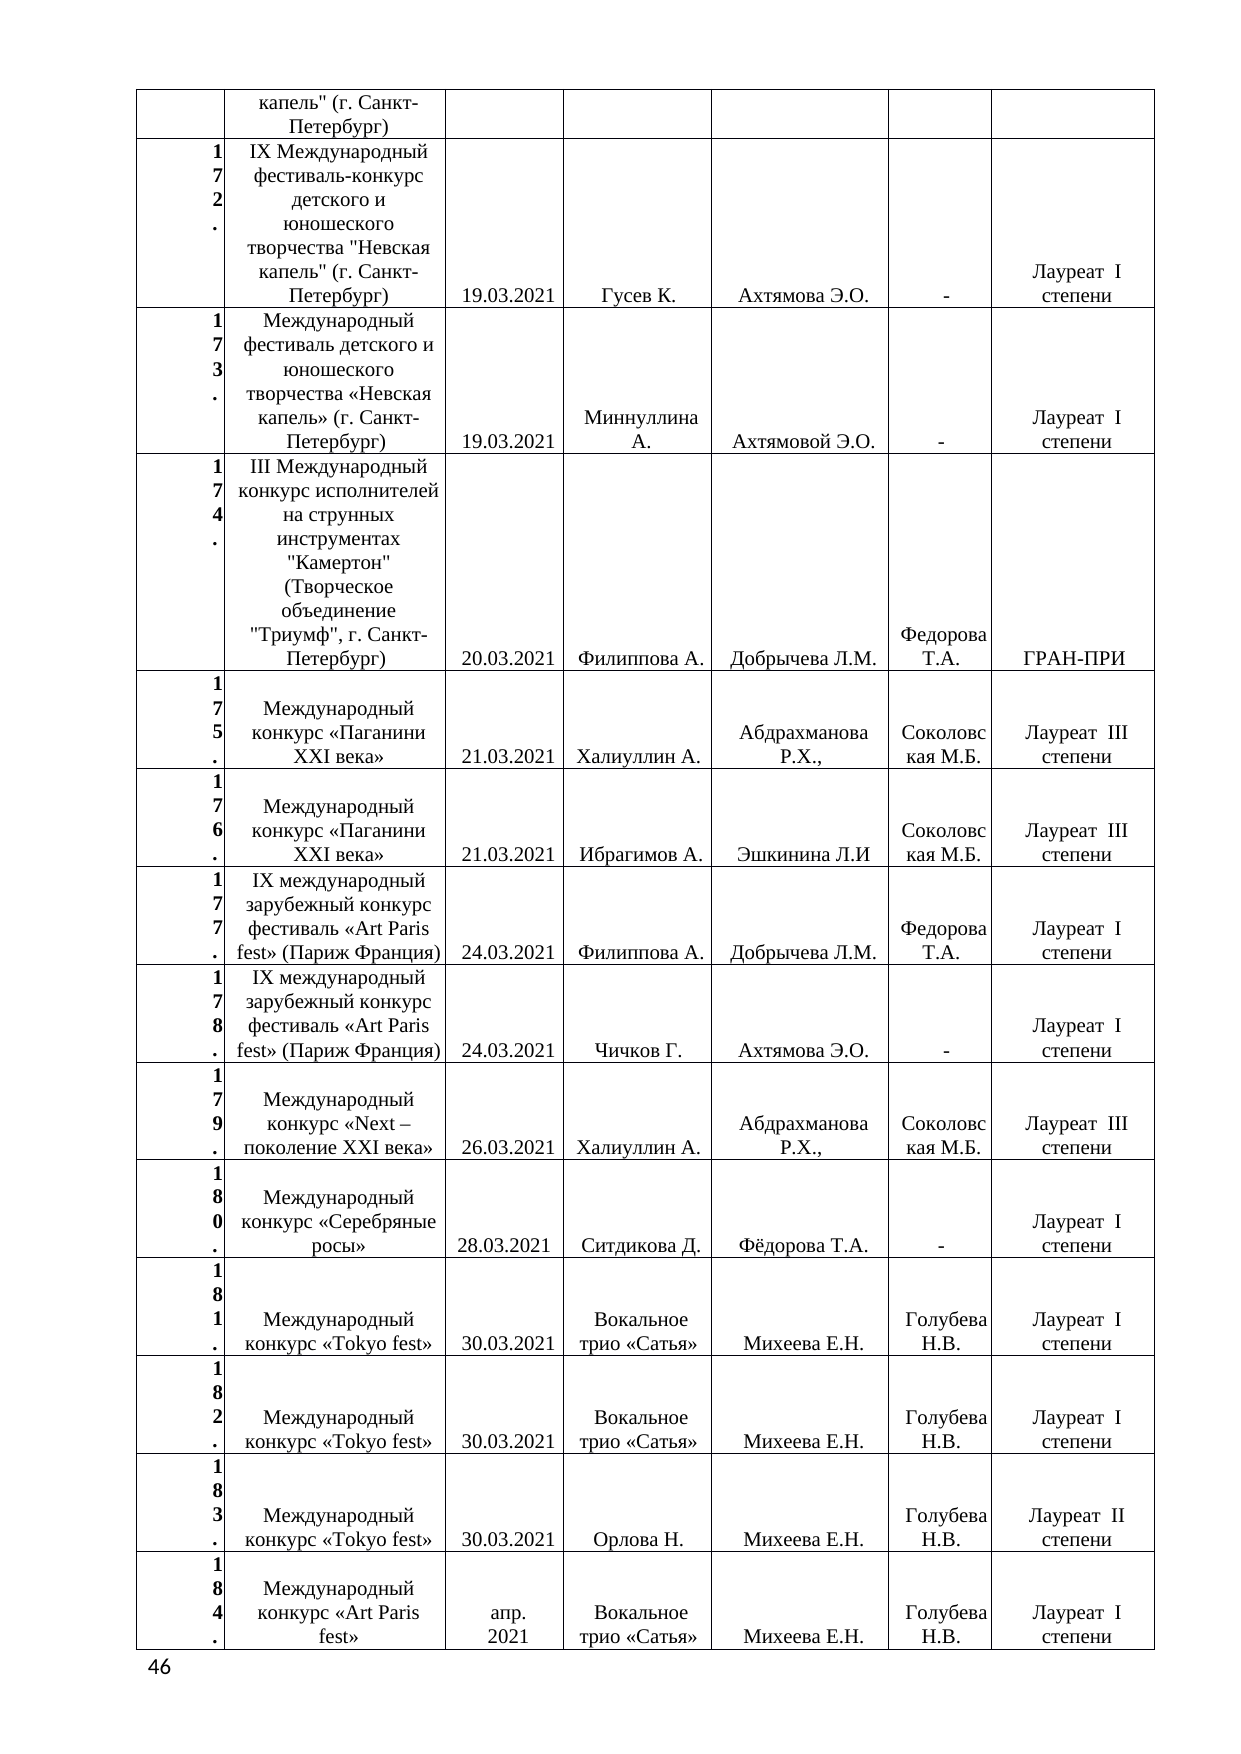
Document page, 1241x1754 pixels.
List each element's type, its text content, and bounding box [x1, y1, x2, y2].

table_cell - [889, 139, 991, 307]
table_cell Абдрахманова Р.Х., [712, 1063, 888, 1159]
table_cell Добрычева Л.М. [712, 454, 888, 670]
table_cell Филиппова А. [564, 867, 711, 964]
table_cell Лауреат I степени [992, 867, 1154, 964]
table_cell Голубева Н.В. [889, 1454, 991, 1551]
table_cell Лауреат III степени [992, 1063, 1154, 1159]
table_cell Международный конкурс «Tokyo fest» [225, 1454, 445, 1551]
table_cell [137, 454, 224, 670]
table_cell [137, 90, 224, 138]
table_cell [137, 308, 224, 453]
table_cell [137, 139, 224, 307]
table_cell ГРАН-ПРИ [992, 454, 1154, 670]
table_cell Михеева Е.Н. [712, 1258, 888, 1355]
table_cell апр. 2021 [446, 1552, 563, 1648]
table_cell Соколовская М.Б. [889, 769, 991, 866]
table_cell Лауреат I степени [992, 139, 1154, 307]
table_cell III Международный конкурс исполнителей на струнных инструментах "Камертон" (Творческое объединение "Триумф", г. Санкт-Петербург) [225, 454, 445, 670]
table_cell Соколовская М.Б. [889, 671, 991, 768]
table_cell [137, 1160, 224, 1257]
table_cell Лауреат I степени [992, 1356, 1154, 1453]
table_cell [137, 1552, 224, 1648]
table_cell Лауреат III степени [992, 769, 1154, 866]
table_cell [137, 769, 224, 866]
table_cell IX международный зарубежный конкурс фестиваль «Аrt Paris fest» (Париж Франция) [225, 965, 445, 1062]
table_cell 21.03.2021 [446, 671, 563, 768]
table_cell Международный конкурс «Серебряные росы» [225, 1160, 445, 1257]
table_cell Международный конкурс «Паганини XXI века» [225, 671, 445, 768]
table_cell Международный конкурс «Паганини XXI века» [225, 769, 445, 866]
table_cell Соколовская М.Б. [889, 1063, 991, 1159]
table_cell Михеева Е.Н. [712, 1552, 888, 1648]
table_cell Голубева Н.В. [889, 1356, 991, 1453]
table_cell Международный фестиваль детского и юношеского творчества «Невская капель» (г. Санкт-Петербург) [225, 308, 445, 453]
table_cell Вокальное трио «Сатья» [564, 1552, 711, 1648]
table_cell [137, 671, 224, 768]
table_cell 28.03.2021 [446, 1160, 563, 1257]
table_cell Международный конкурс «Tokyo fest» [225, 1258, 445, 1355]
table_cell Михеева Е.Н. [712, 1454, 888, 1551]
table_cell Абдрахманова Р.Х., [712, 671, 888, 768]
table_cell Лауреат I степени [992, 1160, 1154, 1257]
table_cell IX Международный фестиваль-конкурс детского и юношеского творчества "Невская капель" (г. Санкт-Петербург) [225, 139, 445, 307]
table_cell Международный конкурс «Tokyo fest» [225, 1356, 445, 1453]
table_cell Миннуллина А. [564, 308, 711, 453]
table_cell [446, 90, 563, 138]
table_cell [564, 90, 711, 138]
table_cell Филиппова А. [564, 454, 711, 670]
table_cell 30.03.2021 [446, 1258, 563, 1355]
table_cell Федорова Т.А. [889, 867, 991, 964]
table_cell 19.03.2021 [446, 308, 563, 453]
table_cell Ахтямова Э.О. [712, 965, 888, 1062]
table_cell Международный конкурс «Art Paris fest» [225, 1552, 445, 1648]
table_cell - [889, 90, 991, 138]
table_cell - [889, 308, 991, 453]
table_cell 19.03.2021 [446, 139, 563, 307]
table_cell капель" (г. Санкт-Петербург) [225, 90, 445, 138]
table_cell - [889, 965, 991, 1062]
table_cell Голубева Н.В. [889, 1258, 991, 1355]
table_cell [712, 90, 888, 138]
table_cell [137, 1258, 224, 1355]
table_cell Эшкинина Л.И [712, 769, 888, 866]
table_cell Ибрагимов А. [564, 769, 711, 866]
table_cell Международный конкурс «Next – поколение XXI века» [225, 1063, 445, 1159]
table_cell Ахтямовой Э.О. [712, 308, 888, 453]
table_cell Халиуллин А. [564, 1063, 711, 1159]
table_cell Лауреат I степени [992, 1552, 1154, 1648]
table_cell Гусев К. [564, 139, 711, 307]
table_cell Лауреат II степени [992, 1454, 1154, 1551]
table_cell Федорова Т.А. [889, 454, 991, 670]
table_cell Михеева Е.Н. [712, 1356, 888, 1453]
table_cell - [889, 1160, 991, 1257]
table_cell 24.03.2021 [446, 867, 563, 964]
table_cell Лауреат III степени [992, 671, 1154, 768]
table_cell Вокальное трио «Сатья» [564, 1356, 711, 1453]
table_cell Лауреат I степени [992, 1258, 1154, 1355]
table_cell Чичков Г. [564, 965, 711, 1062]
table_cell IX международный зарубежный конкурс фестиваль «Аrt Paris fest» (Париж Франция) [225, 867, 445, 964]
table_cell Орлова Н. [564, 1454, 711, 1551]
table_cell [992, 90, 1154, 138]
table_cell Ахтямова Э.О. [712, 139, 888, 307]
table_cell Халиуллин А. [564, 671, 711, 768]
table_cell [137, 867, 224, 964]
table_cell Добрычева Л.М. [712, 867, 888, 964]
table_cell 30.03.2021 [446, 1356, 563, 1453]
table_cell Ситдикова Д. [564, 1160, 711, 1257]
table_cell 26.03.2021 [446, 1063, 563, 1159]
table_cell Голубева Н.В. [889, 1552, 991, 1648]
table_cell 24.03.2021 [446, 965, 563, 1062]
table_cell 20.03.2021 [446, 454, 563, 670]
table_cell Вокальное трио «Сатья» [564, 1258, 711, 1355]
table_cell [137, 965, 224, 1062]
table_cell 21.03.2021 [446, 769, 563, 866]
table_cell [137, 1063, 224, 1159]
table_cell Фёдорова Т.А. [712, 1160, 888, 1257]
table_cell 30.03.2021 [446, 1454, 563, 1551]
table_cell Лауреат I степени [992, 308, 1154, 453]
table_cell [137, 1454, 224, 1551]
table_cell Лауреат I степени [992, 965, 1154, 1062]
table_cell [137, 1356, 224, 1453]
